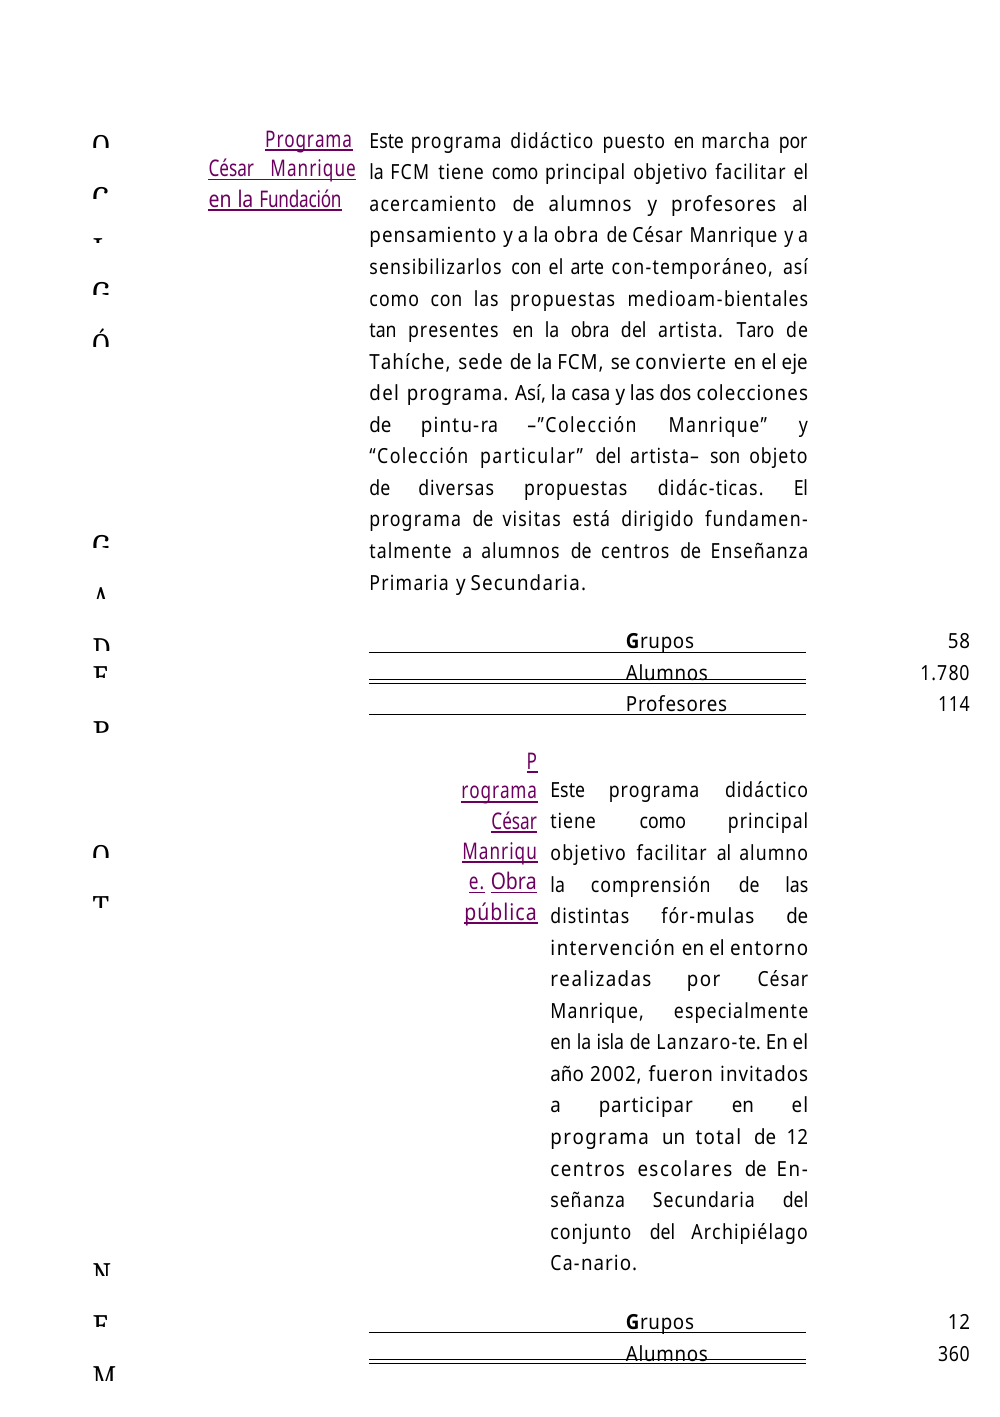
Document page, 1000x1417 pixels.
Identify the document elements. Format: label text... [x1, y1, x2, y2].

text P [92, 715, 131, 733]
text A [92, 580, 131, 598]
text Alumnos 1.780 [626, 658, 971, 686]
text C [92, 181, 131, 199]
text Este programa didáctico tiene como principal objetivo facilitar al alumno la comprensión de las distintas fór-mulas de intervención en el entorno realizadas por César Manrique, especialmente en la isla de Lanzaro-te. En el año 2002, fueron invitados a participar en el programa un total de 12 centros escolares de En-señanza Secundaria del conjunto del Archipiélago Ca-nario. [550, 775, 808, 1277]
text I [92, 231, 131, 243]
text O [92, 128, 131, 148]
text en la Fundación [208, 180, 356, 214]
text E [92, 1308, 131, 1326]
text M [92, 1359, 131, 1381]
text G [92, 275, 131, 295]
text Profesores 114 [626, 689, 971, 718]
text O [92, 838, 131, 857]
text N [92, 1256, 131, 1276]
text P [99, 722, 105, 731]
text T [92, 890, 131, 908]
text E [92, 660, 131, 678]
text Programa César Manrique [208, 123, 356, 179]
text Grupos 58 [626, 627, 971, 655]
text Este programa didáctico puesto en marcha por la FCM tiene como principal objetivo facilitar el acercamiento de alumnos y profesores al pensamiento y a la obra de César Manrique y a sensibilizarlos con el arte con-temporáneo, así como con las propuestas medioam-bientales tan presentes en la obra del artista. Taro de Tahíche, sede de la FCM, se convierte en el eje del programa. Así, la casa y las dos colecciones de pintu-ra –”Colección Manrique” y “Colección particular” del artista– son objeto de diversas propuestas didác-ticas. El programa de visitas está dirigido fundamen-talmente a alumnos de centros de Enseñanza Primaria y Secundaria. [369, 126, 808, 596]
text G [92, 528, 131, 548]
text Ó [92, 327, 131, 347]
text D [92, 631, 131, 650]
text Alumnos 360 [626, 1339, 971, 1367]
text Grupos 12 [626, 1307, 971, 1336]
text Programa César Manrique. Obra pública [460, 745, 537, 927]
